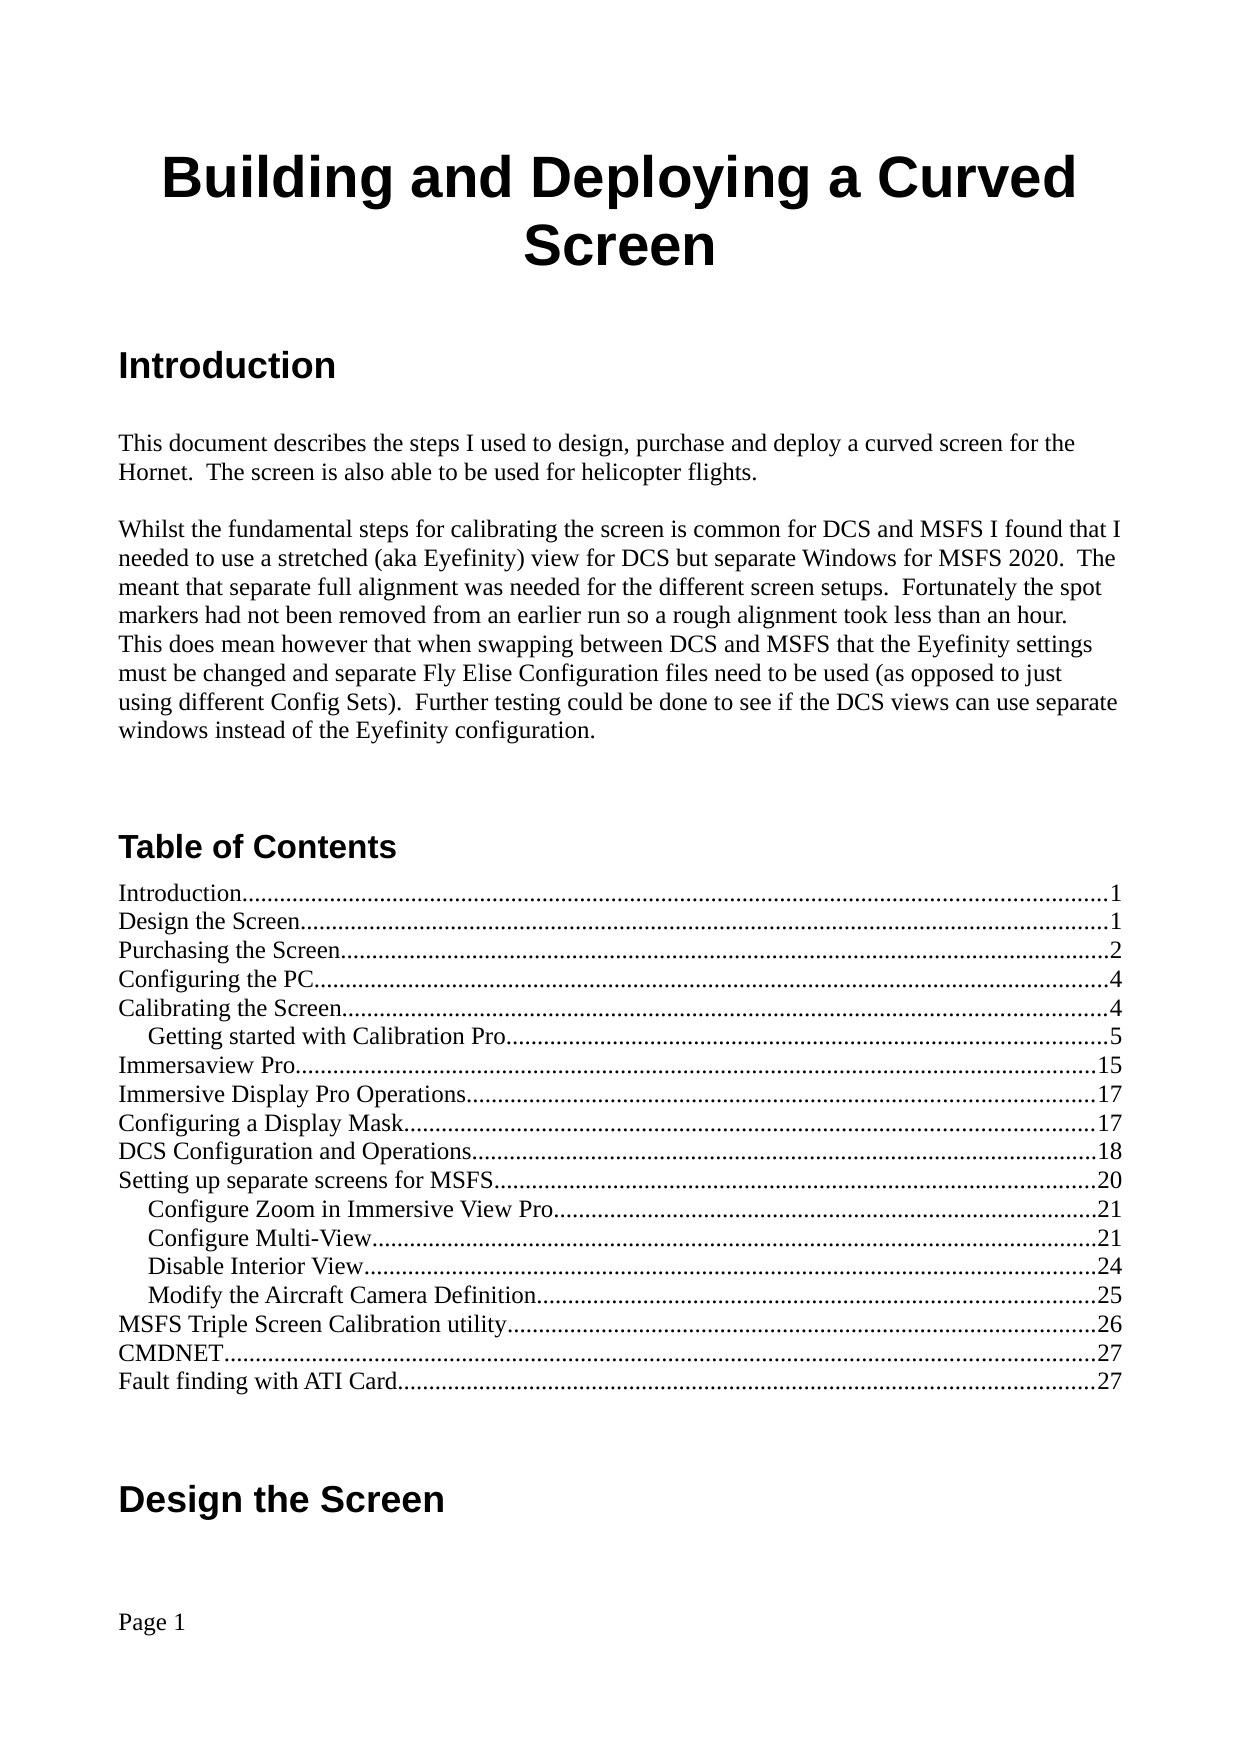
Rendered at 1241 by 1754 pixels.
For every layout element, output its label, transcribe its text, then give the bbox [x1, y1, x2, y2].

text Immersaview Pro 15 [118, 1050, 1122, 1079]
text Immersive Display Pro Operations 17 [118, 1079, 1122, 1108]
text Calibrating the Screen 4 [118, 993, 1122, 1021]
text This document describes the steps I used to design, purchase and deploy a curved screen for the Hornet. The screen is also able to be used for helicopter flights. [118, 428, 1122, 485]
subtitle Table of Contents [118, 827, 1122, 865]
text Introduction 1 [118, 878, 1122, 906]
text Configuring the PC 4 [118, 964, 1122, 993]
title Building and Deploying a Curved Screen [118, 143, 1122, 277]
subtitle Introduction [118, 343, 1122, 387]
text Getting started with Calibration Pro 5 [148, 1021, 1122, 1050]
text CMDNET 27 [118, 1338, 1122, 1366]
text Disable Interior View 24 [148, 1251, 1122, 1280]
text MSFS Triple Screen Calibration utility 26 [118, 1309, 1122, 1338]
subtitle Design the Screen [118, 1478, 1122, 1521]
text Configure Zoom in Immersive View Pro 21 [148, 1194, 1122, 1223]
text Configuring a Display Mask 17 [118, 1108, 1122, 1136]
text DCS Configuration and Operations 18 [118, 1136, 1122, 1165]
text Design the Screen 1 [118, 906, 1122, 935]
text Fault finding with ATI Card 27 [118, 1366, 1122, 1395]
text Purchasing the Screen 2 [118, 935, 1122, 964]
text Configure Multi-View 21 [148, 1223, 1122, 1251]
text Setting up separate screens for MSFS 20 [118, 1165, 1122, 1194]
text Modify the Aircraft Camera Definition 25 [148, 1280, 1122, 1309]
text Whilst the fundamental steps for calibrating the screen is common for DCS and MSFS I found that I needed to use a stretched (aka Eyefinity) view for DCS but separate Windows for MSFS 2020. The meant that separate full alignment was needed for the different screen setups. Fortunately the spot markers had not been removed from an earlier run so a rough alignment took less than an hour. This does mean however that when swapping between DCS and MSFS that the Eyefinity settings must be changed and separate Fly Elise Configuration files need to be used (as opposed to just using different Config Sets). Further testing could be done to see if the DCS views can use separate windows instead of the Eyefinity configuration. [118, 514, 1122, 744]
